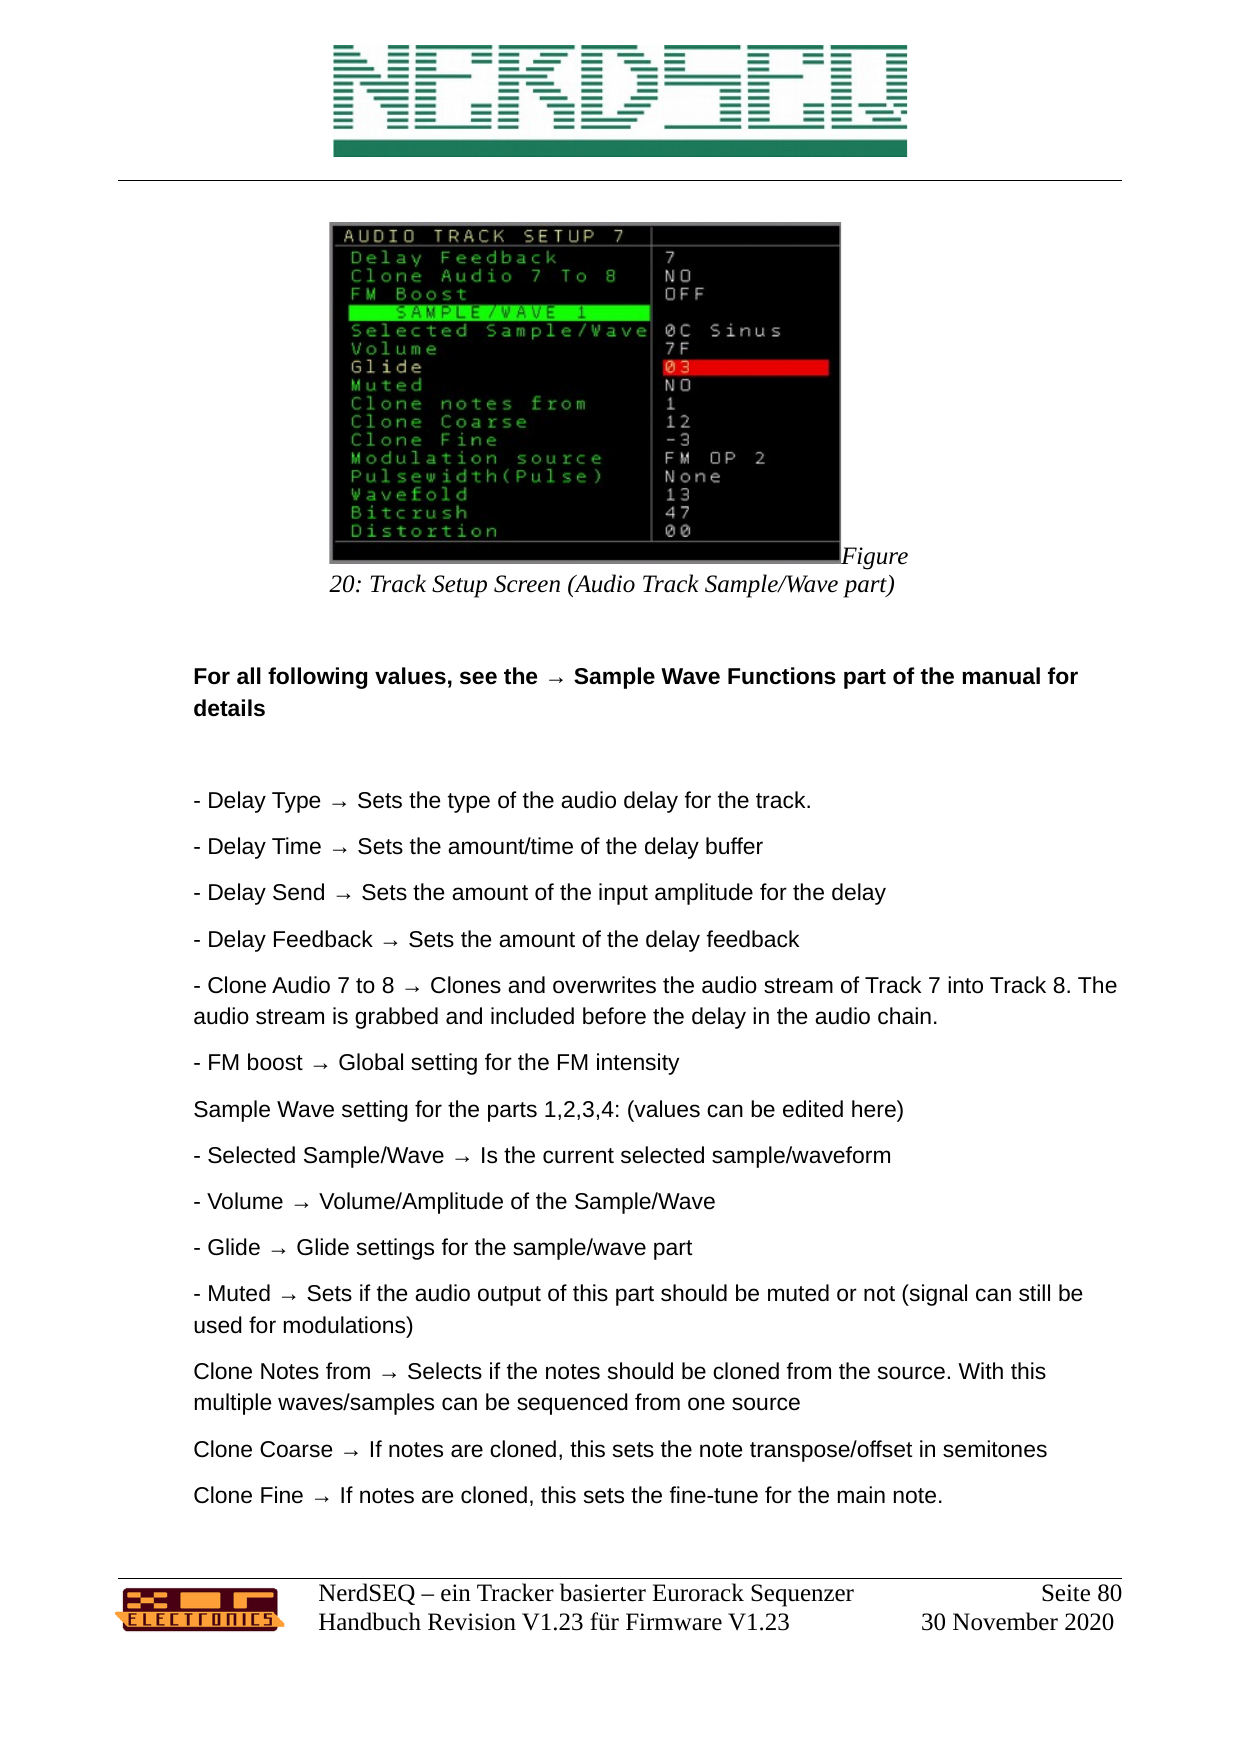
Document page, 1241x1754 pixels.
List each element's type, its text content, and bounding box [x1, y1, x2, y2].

text Clone Fine → If notes are cloned, this sets the fine-tune for the main note. [193, 1482, 1122, 1508]
text - Clone Audio 7 to 8 → Clones and overwrites the audio stream of Track 7 into Track 8. The audio stream is grabbed and included before the delay in the audio chain. [193, 972, 1122, 1029]
text - Volume → Volume/Amplitude of the Sample/Wave [193, 1188, 1122, 1214]
text - Delay Time → Sets the amount/time of the delay buffer [193, 833, 1122, 859]
text Figure 20: Track Setup Screen (Audio Track Sample/Wave part) [329, 222, 911, 598]
text - Delay Send → Sets the amount of the input amplitude for the delay [193, 879, 1122, 906]
text - Selected Sample/Wave → Is the current selected sample/waveform [193, 1142, 1122, 1168]
text Clone Notes from → Selects if the notes should be cloned from the source. With this multiple waves/samples can be sequenced from one source [193, 1358, 1122, 1416]
picture [333, 45, 908, 157]
text - Delay Feedback → Sets the amount of the delay feedback [193, 926, 1122, 952]
text - Delay Type → Sets the type of the audio delay for the track. [193, 787, 1122, 813]
picture [115, 1584, 285, 1634]
text - Glide → Glide settings for the sample/wave part [193, 1234, 1122, 1260]
text Clone Coarse → If notes are cloned, this sets the note transpose/offset in semitones [193, 1436, 1122, 1462]
picture [329, 222, 842, 564]
text - FM boost → Global setting for the FM intensity [193, 1049, 1122, 1076]
text Sample Wave setting for the parts 1,2,3,4: (values can be edited here) [193, 1096, 1122, 1122]
text For all following values, see the → Sample Wave Functions part of the manual for details [193, 209, 1122, 721]
text - Muted → Sets if the audio output of this part should be muted or not (signal can still be used for modulations) [193, 1280, 1122, 1338]
